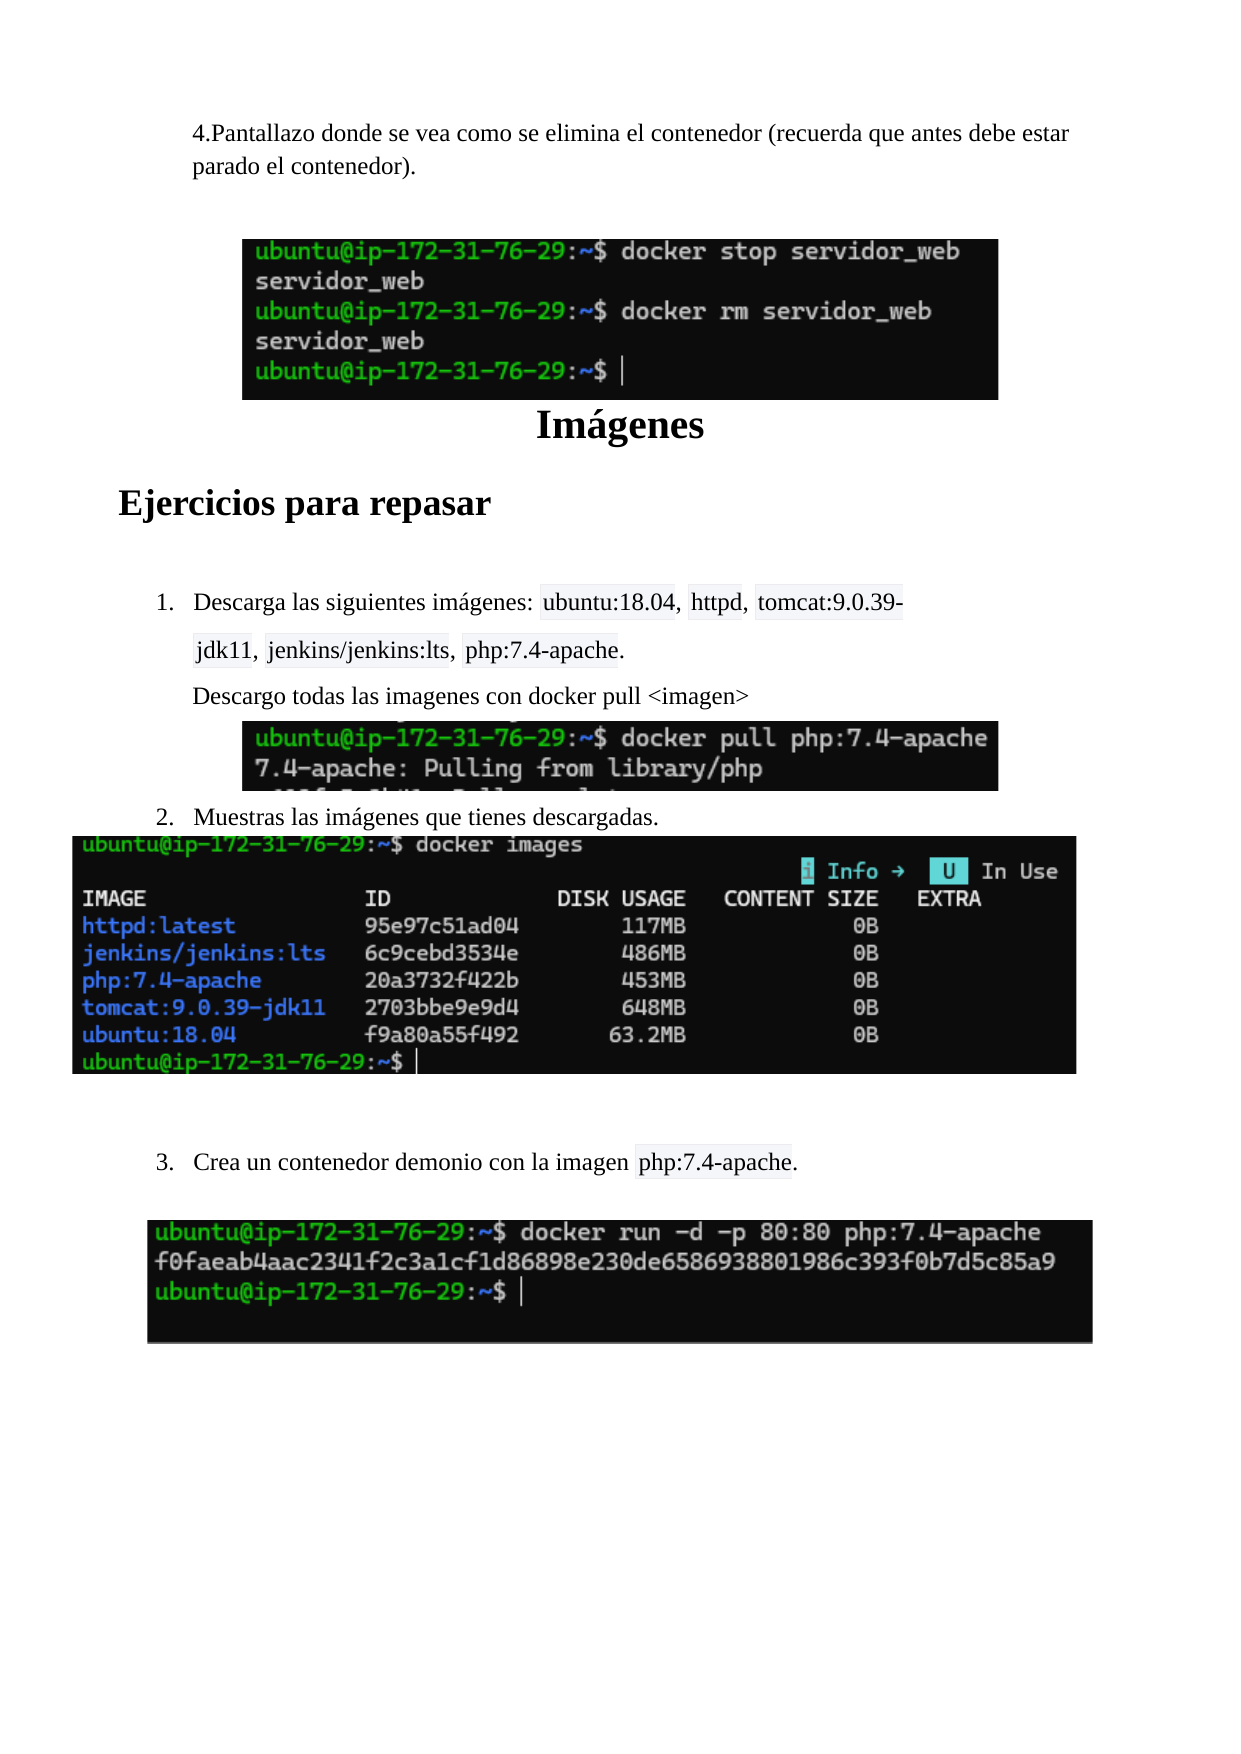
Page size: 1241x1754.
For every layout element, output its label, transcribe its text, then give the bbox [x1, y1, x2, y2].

picture [242, 721, 999, 791]
list Crea un contenedor demonio con la imagen php:7.4-apache. [156, 1143, 1122, 1178]
picture [72, 836, 1077, 1074]
list Muestras las imágenes que tienes descargadas. [156, 802, 1122, 831]
subtitle Ejercicios para repasar [118, 481, 1122, 524]
list Pantallazo donde se vea como se elimina el contenedor (recuerda que antes debe estar parado el contenedor). [118, 118, 1122, 180]
text Descargo todas las imagenes con docker pull <imagen> [118, 681, 1122, 710]
picture [147, 1220, 1093, 1344]
subtitle Imágenes [118, 399, 1122, 447]
list Descarga las siguientes imágenes: ubuntu:18.04, httpd, tomcat:9.0.39-jdk11, jenkins/jenkins:lts, php:7.4-apache. [156, 584, 1122, 667]
picture [242, 239, 999, 400]
